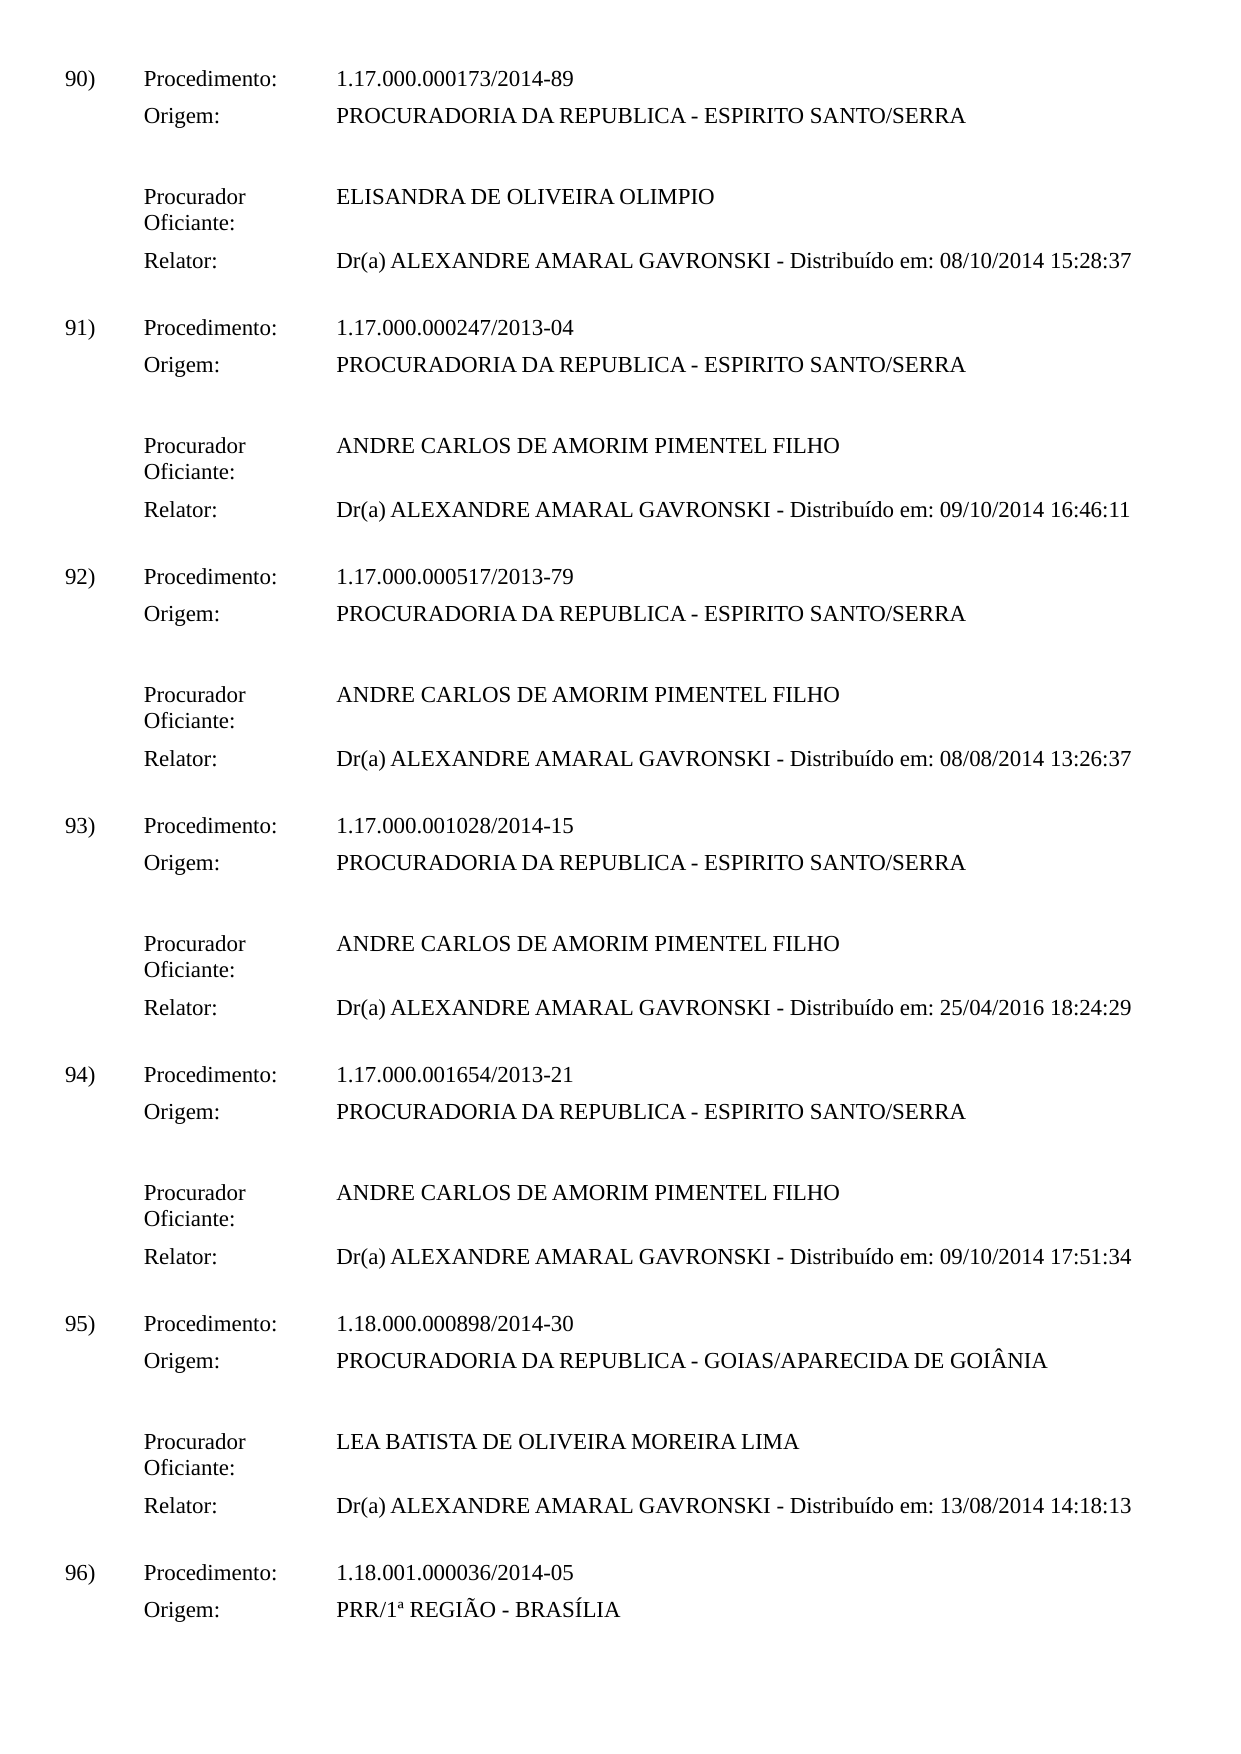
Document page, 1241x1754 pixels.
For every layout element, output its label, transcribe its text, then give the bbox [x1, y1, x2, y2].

table_cell [330, 884, 1181, 924]
table_cell [59, 177, 138, 241]
table_cell [59, 884, 138, 924]
table_header 94) [59, 1055, 138, 1093]
table_cell [59, 490, 138, 531]
table_cell Procurador Oficiante: [138, 177, 330, 241]
table_cell [59, 426, 138, 490]
table_cell [330, 635, 1181, 675]
table_cell Dr(a) ALEXANDRE AMARAL GAVRONSKI - Distribuído em: 09/10/2014 16:46:11 [330, 490, 1181, 531]
table_cell [59, 1093, 138, 1133]
table_header Procedimento: [138, 806, 330, 844]
table_cell PROCURADORIA DA REPUBLICA - ESPIRITO SANTO/SERRA [330, 97, 1181, 137]
table_header 93) [59, 806, 138, 844]
table_cell LEA BATISTA DE OLIVEIRA MOREIRA LIMA [330, 1422, 1181, 1486]
table_cell Relator: [138, 988, 330, 1028]
table_cell Relator: [138, 241, 330, 282]
table_cell [138, 884, 330, 924]
table_cell Relator: [138, 1486, 330, 1526]
table_header 1.17.000.001654/2013-21 [330, 1055, 1181, 1093]
table_header Procedimento: [138, 1055, 330, 1093]
table_cell [330, 1133, 1181, 1173]
table_cell Relator: [138, 490, 330, 531]
table_header 1.17.000.000173/2014-89 [330, 59, 1181, 97]
table_cell Procurador Oficiante: [138, 924, 330, 988]
table_cell Origem: [138, 595, 330, 635]
table_header 96) [59, 1553, 138, 1591]
table_cell [59, 1486, 138, 1526]
table_cell [138, 137, 330, 177]
table_cell Procurador Oficiante: [138, 1173, 330, 1237]
table_header Procedimento: [138, 1553, 330, 1591]
table_cell [330, 137, 1181, 177]
table_cell [138, 386, 330, 426]
table_header 1.17.000.000517/2013-79 [330, 557, 1181, 595]
table_cell Origem: [138, 1093, 330, 1133]
table_cell PROCURADORIA DA REPUBLICA - ESPIRITO SANTO/SERRA [330, 1093, 1181, 1133]
table_cell Dr(a) ALEXANDRE AMARAL GAVRONSKI - Distribuído em: 25/04/2016 18:24:29 [330, 988, 1181, 1028]
table_header 95) [59, 1304, 138, 1342]
table_cell Procurador Oficiante: [138, 426, 330, 490]
table_header 1.17.000.000247/2013-04 [330, 308, 1181, 346]
table_cell [138, 1382, 330, 1422]
table_cell [138, 1631, 330, 1671]
table_cell [59, 1382, 138, 1422]
table_cell Dr(a) ALEXANDRE AMARAL GAVRONSKI - Distribuído em: 08/08/2014 13:26:37 [330, 739, 1181, 779]
table_header 91) [59, 308, 138, 346]
table_cell [59, 241, 138, 282]
table_cell [59, 675, 138, 739]
table_cell [59, 1342, 138, 1382]
table_cell PROCURADORIA DA REPUBLICA - ESPIRITO SANTO/SERRA [330, 346, 1181, 386]
table_cell Procurador Oficiante: [138, 1422, 330, 1486]
table_cell [59, 97, 138, 137]
table_header 92) [59, 557, 138, 595]
table_cell Dr(a) ALEXANDRE AMARAL GAVRONSKI - Distribuído em: 09/10/2014 17:51:34 [330, 1237, 1181, 1277]
table_cell [59, 386, 138, 426]
table_cell PROCURADORIA DA REPUBLICA - ESPIRITO SANTO/SERRA [330, 844, 1181, 884]
table_cell Origem: [138, 1591, 330, 1631]
table_header Procedimento: [138, 557, 330, 595]
table_cell Origem: [138, 97, 330, 137]
table_cell [138, 635, 330, 675]
table_cell [59, 1237, 138, 1277]
table_cell PROCURADORIA DA REPUBLICA - GOIAS/APARECIDA DE GOIÂNIA [330, 1342, 1181, 1382]
table_cell [59, 739, 138, 779]
table_cell Relator: [138, 739, 330, 779]
table_cell [330, 1382, 1181, 1422]
table_cell [59, 924, 138, 988]
table_header 1.18.001.000036/2014-05 [330, 1553, 1181, 1591]
table_cell Dr(a) ALEXANDRE AMARAL GAVRONSKI - Distribuído em: 13/08/2014 14:18:13 [330, 1486, 1181, 1526]
table_header 90) [59, 59, 138, 97]
table_cell ELISANDRA DE OLIVEIRA OLIMPIO [330, 177, 1181, 241]
table_cell Relator: [138, 1237, 330, 1277]
table_header 1.18.000.000898/2014-30 [330, 1304, 1181, 1342]
table_header 1.17.000.001028/2014-15 [330, 806, 1181, 844]
table_cell [330, 386, 1181, 426]
table_cell Origem: [138, 346, 330, 386]
table_cell [59, 346, 138, 386]
table_cell [330, 1631, 1181, 1671]
table_cell ANDRE CARLOS DE AMORIM PIMENTEL FILHO [330, 426, 1181, 490]
table_header Procedimento: [138, 59, 330, 97]
table_cell Procurador Oficiante: [138, 675, 330, 739]
table_cell [138, 1133, 330, 1173]
table_cell [59, 1422, 138, 1486]
table_cell Origem: [138, 1342, 330, 1382]
table_cell [59, 844, 138, 884]
table_cell ANDRE CARLOS DE AMORIM PIMENTEL FILHO [330, 1173, 1181, 1237]
table_cell [59, 635, 138, 675]
table_cell [59, 1591, 138, 1631]
table_cell ANDRE CARLOS DE AMORIM PIMENTEL FILHO [330, 924, 1181, 988]
table_cell Dr(a) ALEXANDRE AMARAL GAVRONSKI - Distribuído em: 08/10/2014 15:28:37 [330, 241, 1181, 282]
table_cell [59, 137, 138, 177]
table_cell [59, 1173, 138, 1237]
table_cell [59, 988, 138, 1028]
table_cell [59, 1133, 138, 1173]
table_header Procedimento: [138, 308, 330, 346]
table_cell [59, 1631, 138, 1671]
table_cell [59, 595, 138, 635]
table_cell Origem: [138, 844, 330, 884]
table_cell PROCURADORIA DA REPUBLICA - ESPIRITO SANTO/SERRA [330, 595, 1181, 635]
table_cell ANDRE CARLOS DE AMORIM PIMENTEL FILHO [330, 675, 1181, 739]
table_header Procedimento: [138, 1304, 330, 1342]
table_cell PRR/1ª REGIÃO - BRASÍLIA [330, 1591, 1181, 1631]
